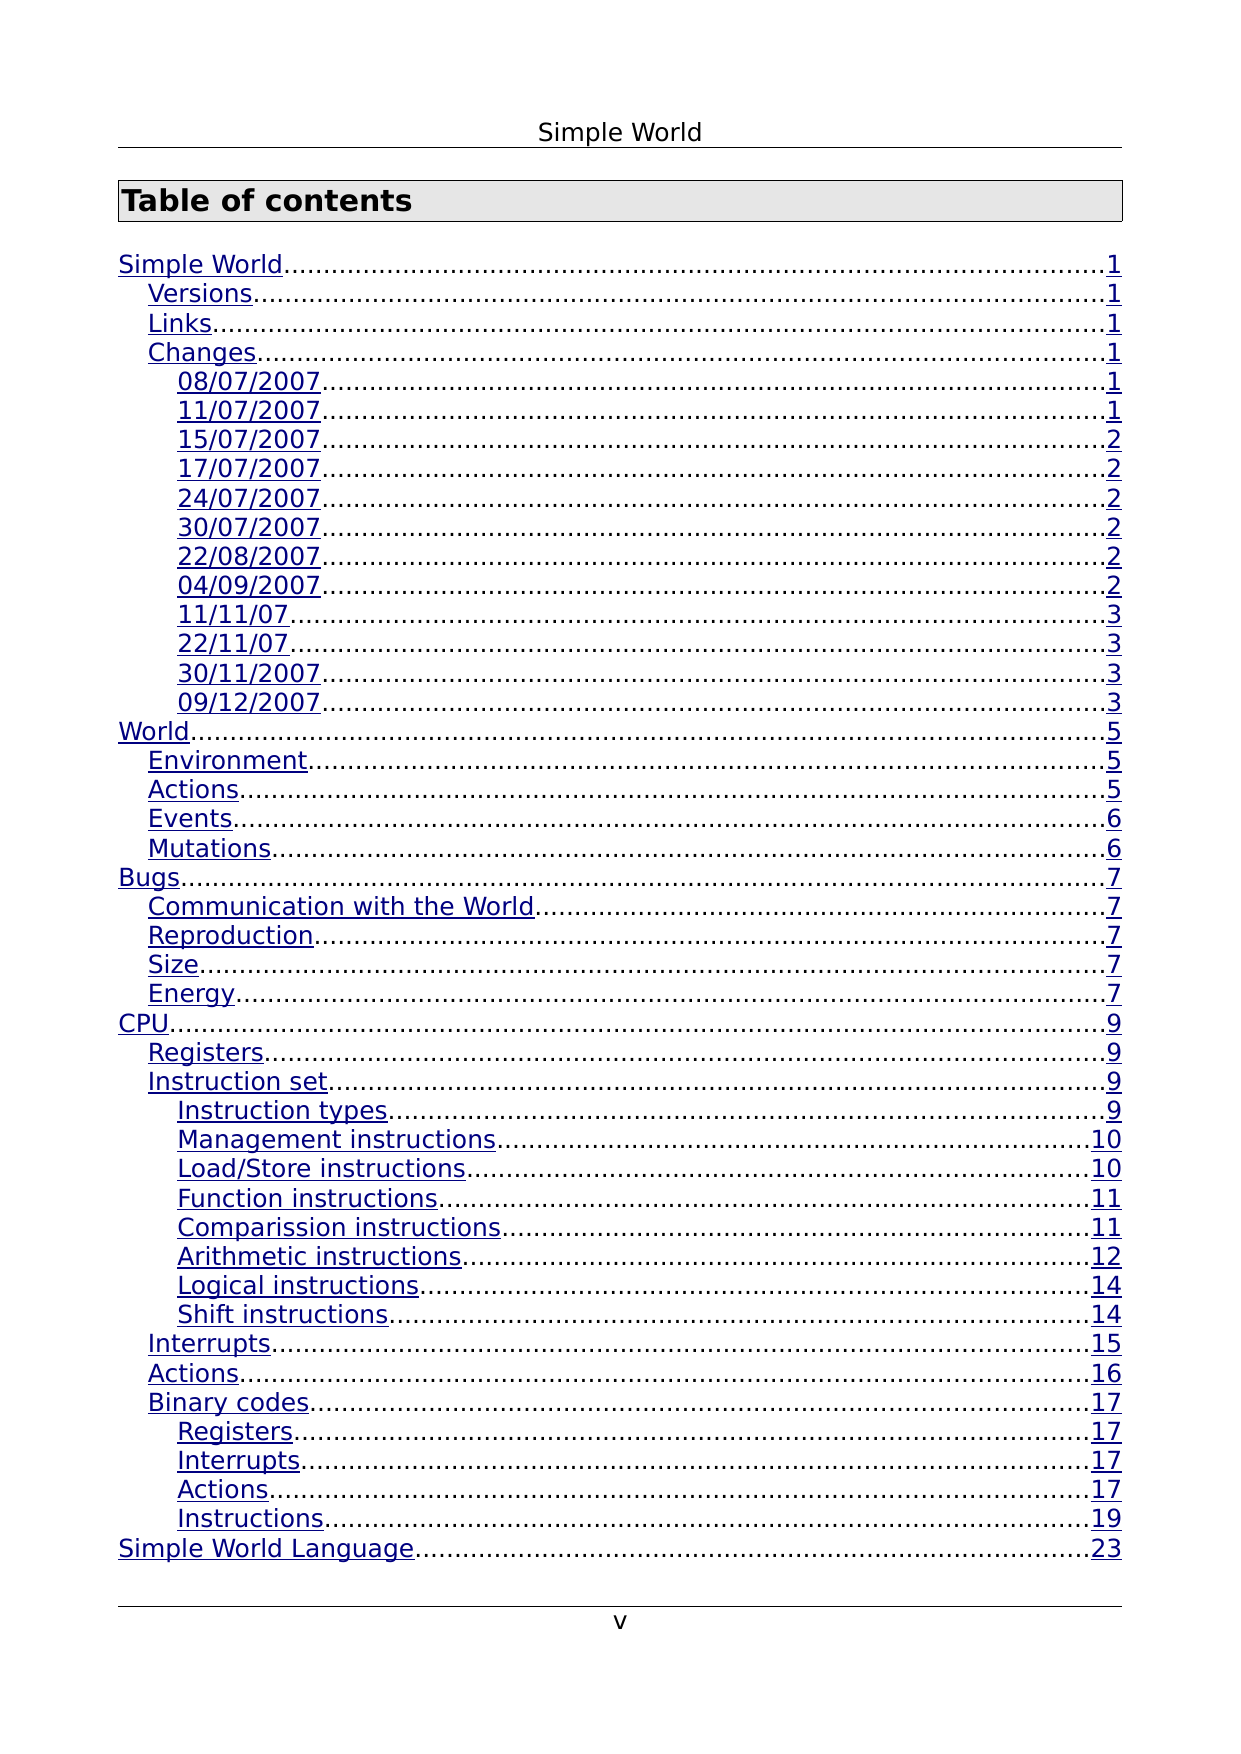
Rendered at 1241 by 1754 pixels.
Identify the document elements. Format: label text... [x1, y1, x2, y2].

text Energy 7 [148, 980, 1122, 1009]
text Shift instructions 14 [177, 1301, 1122, 1330]
title Table of contents [119, 181, 1122, 221]
text Registers 9 [148, 1038, 1122, 1067]
text 30/11/2007 3 [177, 659, 1122, 688]
text Interrupts 15 [148, 1330, 1122, 1359]
text Bugs 7 [118, 863, 1122, 892]
text CPU 9 [118, 1009, 1122, 1038]
text Simple World Language 23 [118, 1534, 1122, 1563]
text Load/Store instructions 10 [177, 1155, 1122, 1184]
text Comparission instructions 11 [177, 1213, 1122, 1242]
text Reproduction 7 [148, 921, 1122, 951]
text Function instructions 11 [177, 1184, 1122, 1213]
text Events 6 [148, 805, 1122, 834]
text 24/07/2007 2 [177, 484, 1122, 513]
text Versions 1 [148, 280, 1122, 309]
text 15/07/2007 2 [177, 426, 1122, 455]
text Instruction types 9 [177, 1096, 1122, 1126]
text Simple World 1 [118, 251, 1122, 280]
text 08/07/2007 1 [177, 367, 1122, 396]
text Instruction set 9 [148, 1067, 1122, 1096]
text Registers 17 [177, 1417, 1122, 1446]
text Logical instructions 14 [177, 1271, 1122, 1301]
text Arithmetic instructions 12 [177, 1242, 1122, 1271]
text Interrupts 17 [177, 1446, 1122, 1476]
text 11/07/2007 1 [177, 396, 1122, 426]
text 17/07/2007 2 [177, 455, 1122, 484]
text 11/11/07 3 [177, 601, 1122, 630]
text Actions 17 [177, 1476, 1122, 1505]
text 04/09/2007 2 [177, 571, 1122, 601]
text Instructions 19 [177, 1505, 1122, 1534]
text Environment 5 [148, 746, 1122, 776]
text 22/08/2007 2 [177, 542, 1122, 571]
text 09/12/2007 3 [177, 688, 1122, 717]
text World 5 [118, 717, 1122, 746]
text Management instructions 10 [177, 1126, 1122, 1155]
text Binary codes 17 [148, 1388, 1122, 1417]
text Changes 1 [148, 338, 1122, 367]
text 30/07/2007 2 [177, 513, 1122, 542]
text Communication with the World 7 [148, 892, 1122, 921]
text Size 7 [148, 951, 1122, 980]
text Links 1 [148, 309, 1122, 338]
text Mutations 6 [148, 834, 1122, 863]
text 22/11/07 3 [177, 630, 1122, 659]
text Actions 5 [148, 776, 1122, 805]
text Actions 16 [148, 1359, 1122, 1388]
